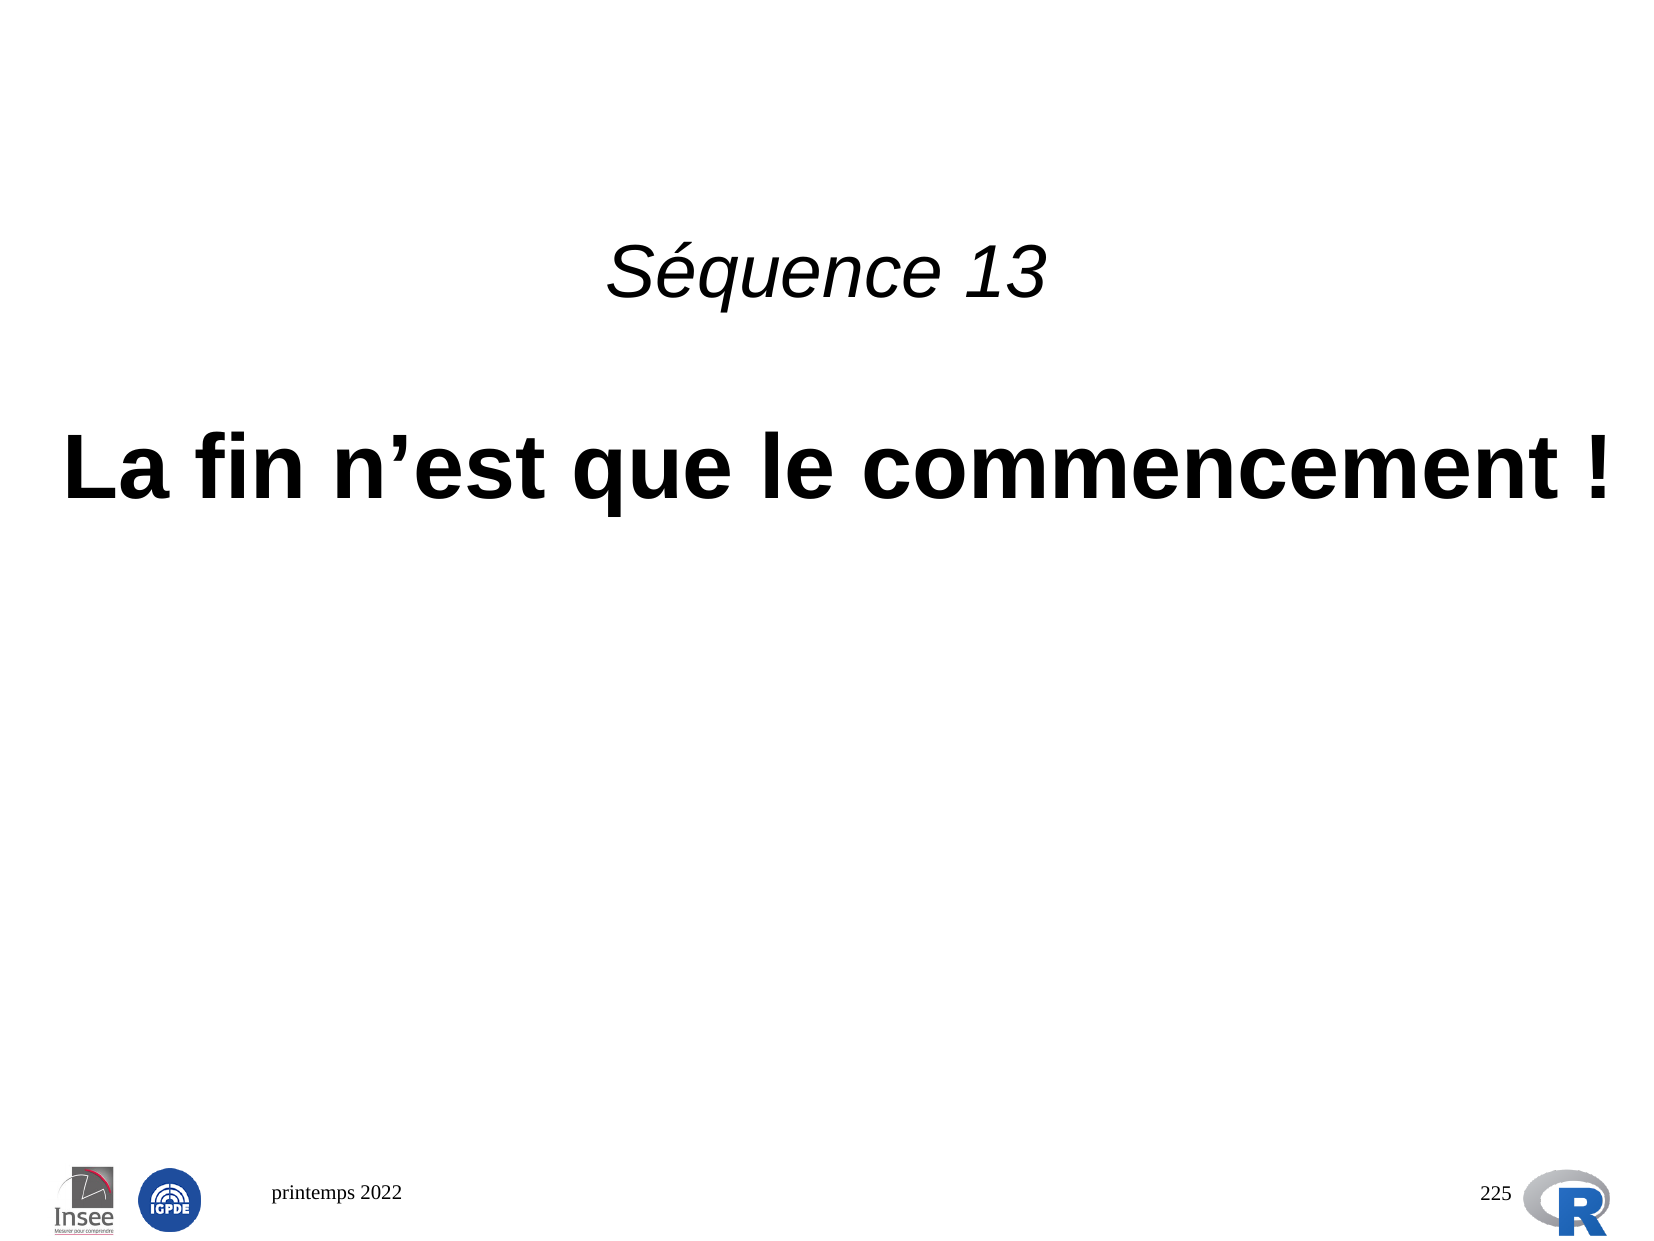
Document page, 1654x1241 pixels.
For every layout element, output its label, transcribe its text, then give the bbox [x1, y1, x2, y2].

title Séquence 13 La fin n’est que le commencement ! [0, 229, 1654, 603]
picture [138, 1168, 201, 1232]
picture [47, 1163, 120, 1236]
picture [1523, 1169, 1610, 1236]
